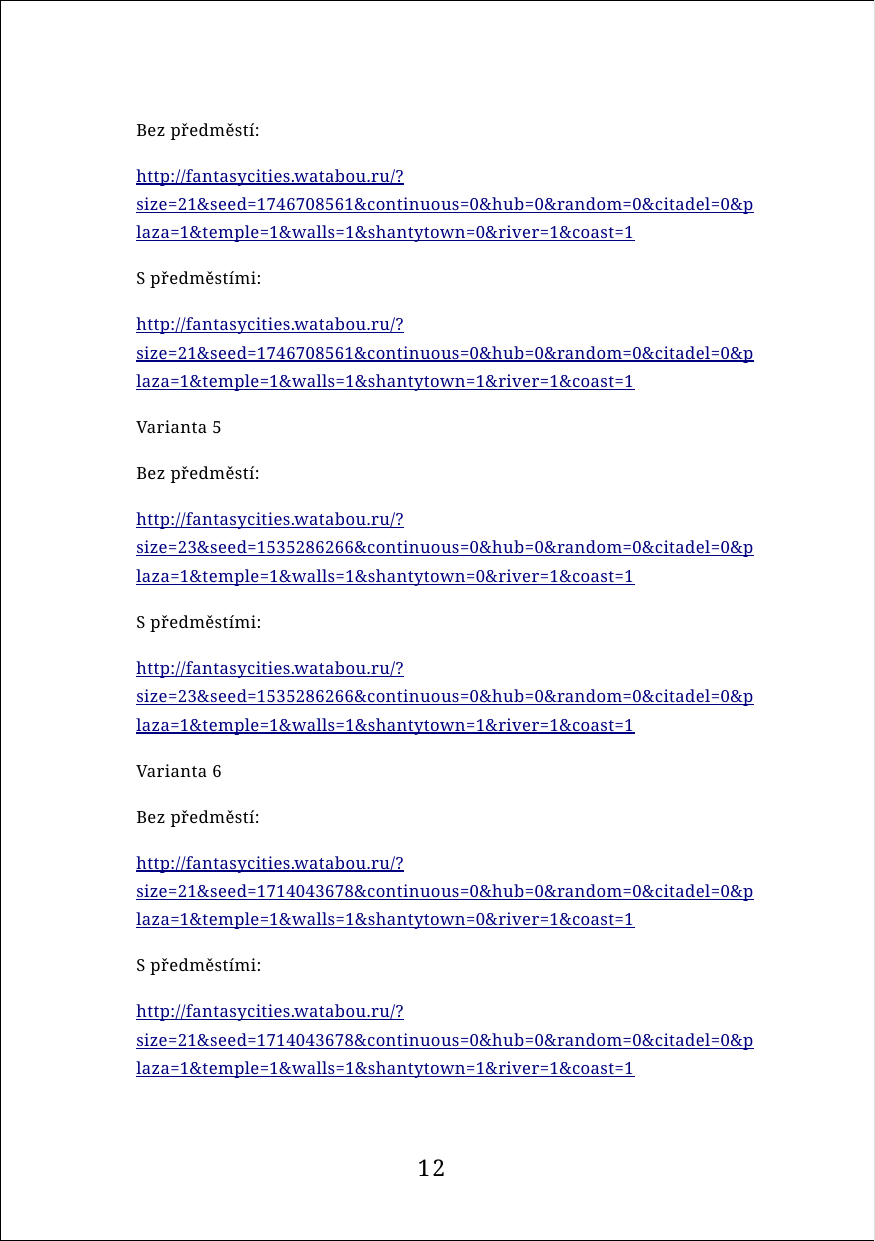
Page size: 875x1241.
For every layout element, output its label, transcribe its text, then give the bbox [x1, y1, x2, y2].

text http://fantasycities.watabou.ru/?size=21&seed=1714043678&continuous=0&hub=0&random=0&citadel=0&plaza=1&temple=1&walls=1&shantytown=1&river=1&coast=1 [136, 1000, 756, 1079]
text http://fantasycities.watabou.ru/?size=21&seed=1746708561&continuous=0&hub=0&random=0&citadel=0&plaza=1&temple=1&walls=1&shantytown=0&river=1&coast=1 [136, 164, 756, 244]
text S předměstími: [136, 267, 756, 290]
text Bez předměstí: [136, 805, 756, 828]
text Bez předměstí: [136, 462, 756, 484]
text http://fantasycities.watabou.ru/?size=21&seed=1746708561&continuous=0&hub=0&random=0&citadel=0&plaza=1&temple=1&walls=1&shantytown=1&river=1&coast=1 [136, 313, 756, 392]
text http://fantasycities.watabou.ru/?size=23&seed=1535286266&continuous=0&hub=0&random=0&citadel=0&plaza=1&temple=1&walls=1&shantytown=0&river=1&coast=1 [136, 508, 756, 587]
text S předměstími: [136, 611, 756, 633]
text http://fantasycities.watabou.ru/?size=21&seed=1714043678&continuous=0&hub=0&random=0&citadel=0&plaza=1&temple=1&walls=1&shantytown=0&river=1&coast=1 [136, 851, 756, 931]
text http://fantasycities.watabou.ru/?size=23&seed=1535286266&continuous=0&hub=0&random=0&citadel=0&plaza=1&temple=1&walls=1&shantytown=1&river=1&coast=1 [136, 657, 756, 736]
text Bez předměstí: [136, 118, 756, 141]
text Varianta 6 [136, 759, 756, 782]
text S předměstími: [136, 954, 756, 977]
text Varianta 5 [136, 416, 756, 438]
